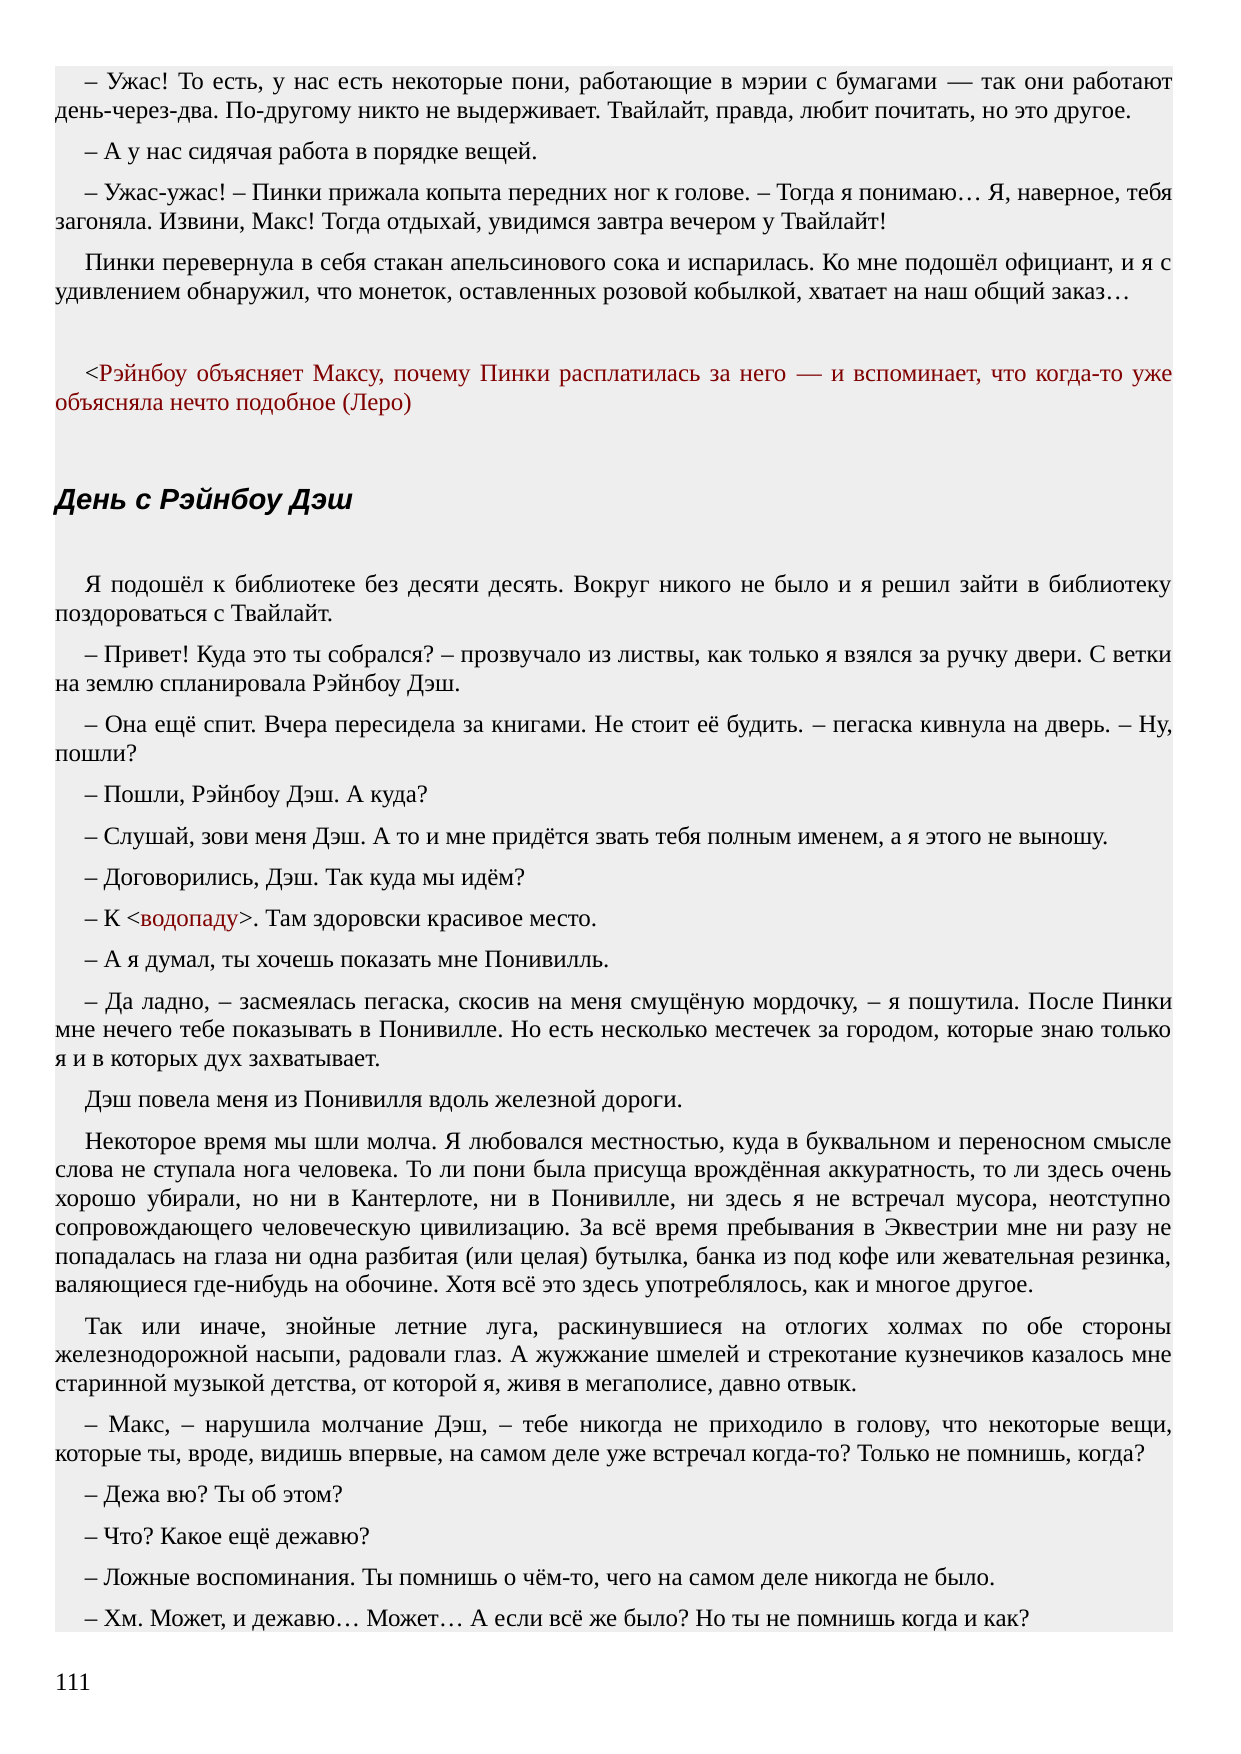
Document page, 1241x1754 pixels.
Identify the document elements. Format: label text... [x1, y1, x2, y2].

text – Макс, – нарушила молчание Дэш, – тебе никогда не приходило в голову, что некоторые вещи, которые ты, вроде, видишь впервые, на самом деле уже встречал когда-то? Только не помнишь, когда? [55, 1409, 1173, 1467]
text – Ложные воспоминания. Ты помнишь о чём-то, чего на самом деле никогда не было. [55, 1562, 1173, 1591]
text <Рэйнбоу объясняет Максу, почему Пинки расплатилась за него — и вспоминает, что когда-то уже объясняла нечто подобное (Леро) [55, 358, 1173, 416]
text – Ужас-ужас! – Пинки прижала копыта передних ног к голове. – Тогда я понимаю… Я, наверное, тебя загоняла. Извини, Макс! Тогда отдыхай, увидимся завтра вечером у Твайлайт! [55, 177, 1173, 235]
text – Пошли, Рэйнбоу Дэш. А куда? [55, 779, 1173, 808]
text Пинки перевернула в себя стакан апельсинового сока и испарилась. Ко мне подошёл официант, и я с удивлением обнаружил, что монеток, оставленных розовой кобылкой, хватает на наш общий заказ… [55, 247, 1173, 305]
text – Ужас! То есть, у нас есть некоторые пони, работающие в мэрии с бумагами — так они работают день-через-два. По-другому никто не выдерживает. Твайлайт, правда, любит почитать, но это другое. [55, 66, 1173, 123]
text – Договорились, Дэш. Так куда мы идём? [55, 862, 1173, 891]
text – Да ладно, – засмеялась пегаска, скосив на меня смущёную мордочку, – я пошутила. После Пинки мне нечего тебе показывать в Понивилле. Но есть несколько местечек за городом, которые знаю только я и в которых дух захватывает. [55, 986, 1173, 1072]
text Я подошёл к библиотеке без десяти десять. Вокруг никого не было и я решил зайти в библиотеку поздороваться с Твайлайт. [55, 569, 1173, 627]
text Дэш повела меня из Понивилля вдоль железной дороги. [55, 1084, 1173, 1113]
text Некоторое время мы шли молча. Я любовался местностью, куда в буквальном и переносном смысле слова не ступала нога человека. То ли пони была присуща врождённая аккуратность, то ли здесь очень хорошо убирали, но ни в Кантерлоте, ни в Понивилле, ни здесь я не встречал мусора, неотступно сопровождающего человеческую цивилизацию. За всё время пребывания в Эквестрии мне ни разу не попадалась на глаза ни одна разбитая (или целая) бутылка, банка из под кофе или жевательная резинка, валяющиеся где-нибудь на обочине. Хотя всё это здесь употреблялось, как и многое другое. [55, 1126, 1173, 1298]
text – Она ещё спит. Вчера пересидела за книгами. Не стоит её будить. – пегаска кивнула на дверь. – Ну, пошли? [55, 709, 1173, 767]
subtitle День с Рэйнбоу Дэш [55, 482, 1173, 516]
text – Дежа вю? Ты об этом? [55, 1479, 1173, 1508]
text – Слушай, зови меня Дэш. А то и мне придётся звать тебя полным именем, а я этого не выношу. [55, 821, 1173, 849]
text – Хм. Может, и дежавю… Может… А если всё же было? Но ты не помнишь когда и как? [55, 1603, 1173, 1632]
text Так или иначе, знойные летние луга, раскинувшиеся на отлогих холмах по обе стороны железнодорожной насыпи, радовали глаз. А жужжание шмелей и стрекотание кузнечиков казалось мне старинной музыкой детства, от которой я, живя в мегаполисе, давно отвык. [55, 1311, 1173, 1397]
text – Привет! Куда это ты собрался? – прозвучало из листвы, как только я взялся за ручку двери. С ветки на землю спланировала Рэйнбоу Дэш. [55, 639, 1173, 697]
text – К <водопаду>. Там здоровски красивое место. [55, 903, 1173, 932]
text – А я думал, ты хочешь показать мне Понивилль. [55, 944, 1173, 973]
text – Что? Какое ещё дежавю? [55, 1521, 1173, 1549]
text – А у нас сидячая работа в порядке вещей. [55, 136, 1173, 165]
